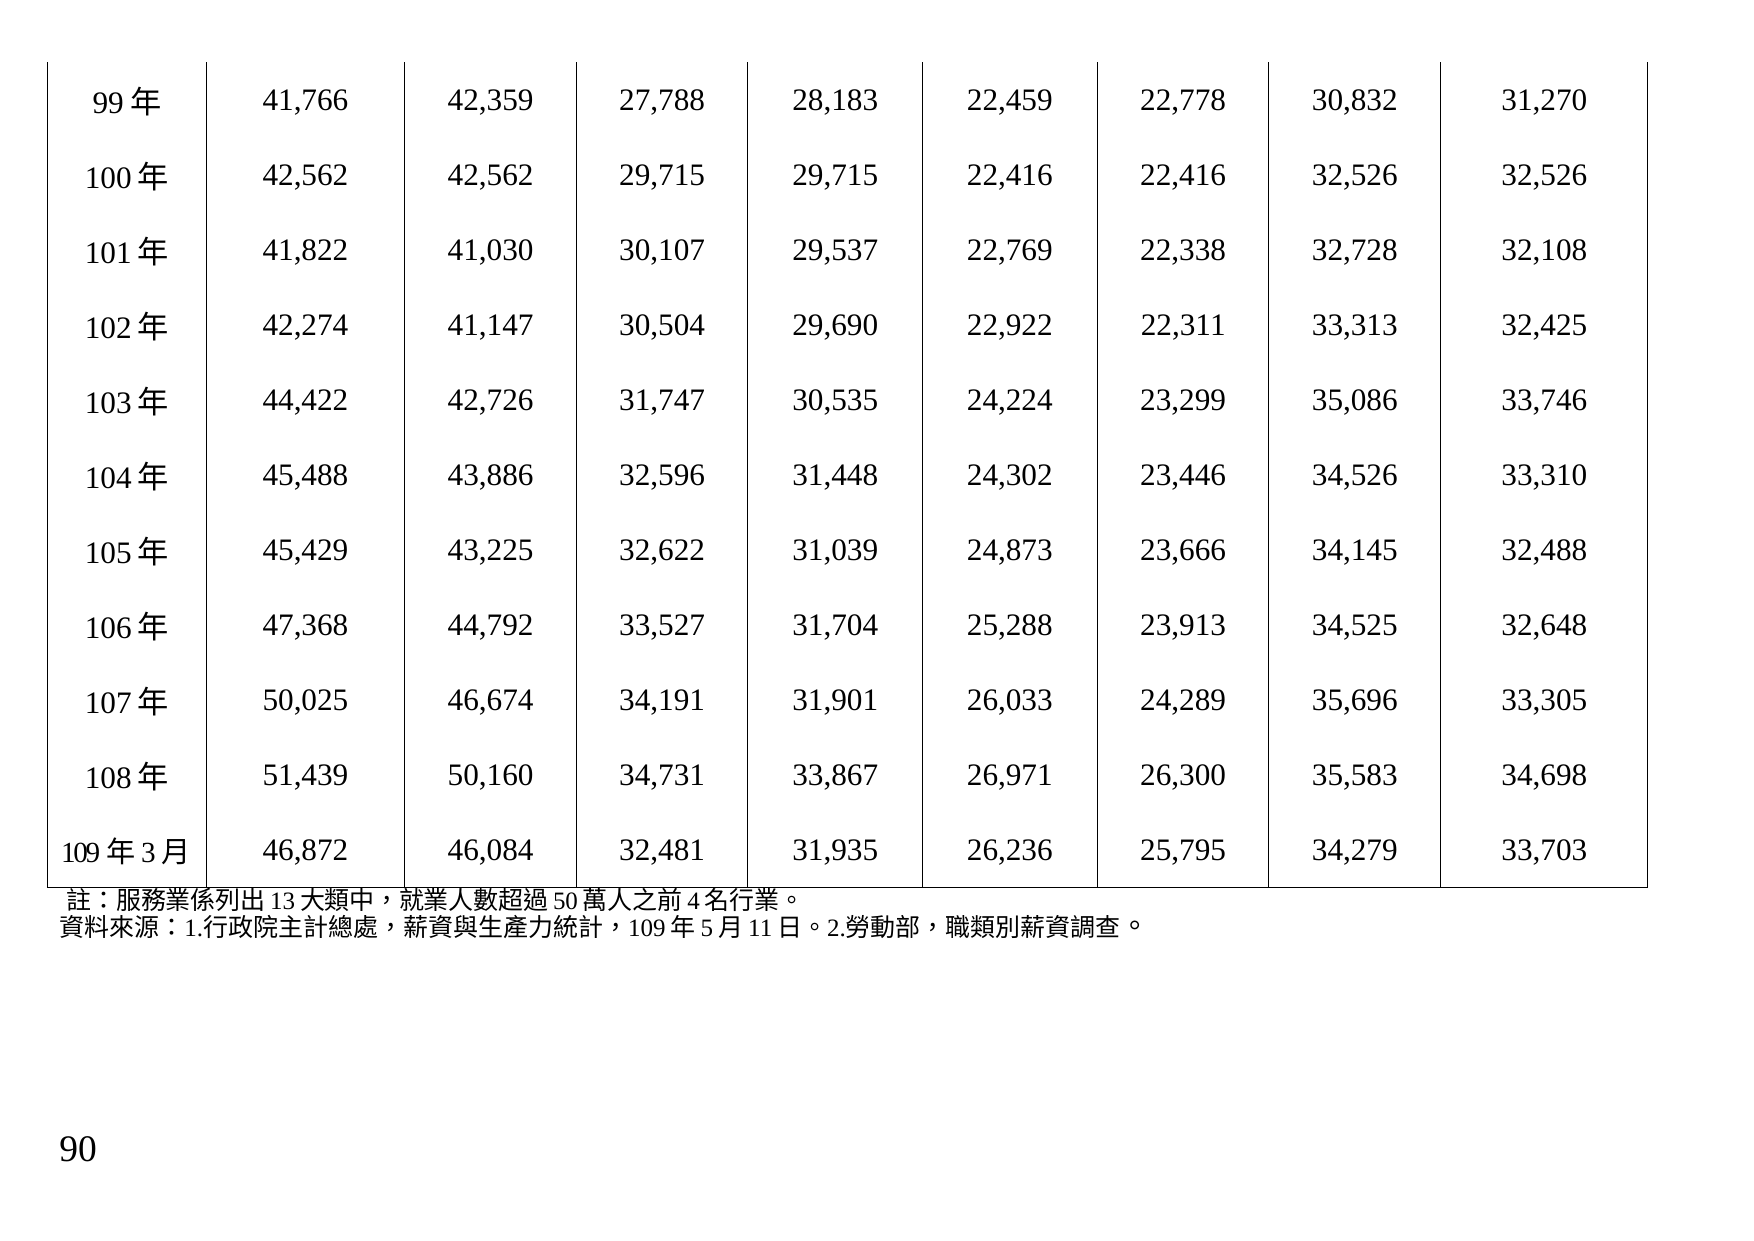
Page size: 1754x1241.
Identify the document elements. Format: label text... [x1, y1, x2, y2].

table_cell 29,715 [748, 137, 922, 212]
table_cell 42,274 [207, 287, 404, 362]
table_cell 28,183 [748, 62, 922, 137]
table_cell 30,535 [748, 362, 922, 437]
table_cell 35,696 [1269, 662, 1440, 737]
table_cell 30,504 [577, 287, 747, 362]
table_cell 25,795 [1098, 812, 1268, 887]
table_cell 34,526 [1269, 437, 1440, 512]
table_cell 108年 [48, 737, 206, 812]
table_cell 33,703 [1441, 812, 1647, 887]
table_cell 42,562 [207, 137, 404, 212]
table_cell 45,429 [207, 512, 404, 587]
table_cell 32,526 [1269, 137, 1440, 212]
table_cell 32,596 [577, 437, 747, 512]
table_cell 22,769 [923, 212, 1097, 287]
table_cell 31,901 [748, 662, 922, 737]
table_cell 30,832 [1269, 62, 1440, 137]
table_cell 100年 [48, 137, 206, 212]
table_cell 23,913 [1098, 587, 1268, 662]
table_cell 23,666 [1098, 512, 1268, 587]
table_cell 35,583 [1269, 737, 1440, 812]
table_cell 50,025 [207, 662, 404, 737]
table_cell 44,792 [405, 587, 576, 662]
table_cell 26,971 [923, 737, 1097, 812]
text 資料來源：1.行政院主計總處，薪資與生產力統計，109年5月11日。2.勞動部，職類別薪資調查。 [59, 915, 1636, 942]
table_cell 32,728 [1269, 212, 1440, 287]
table_cell 22,459 [923, 62, 1097, 137]
table_cell 31,747 [577, 362, 747, 437]
table_cell 43,225 [405, 512, 576, 587]
table_cell 32,622 [577, 512, 747, 587]
table_cell 34,525 [1269, 587, 1440, 662]
table_cell 46,084 [405, 812, 576, 887]
table_cell 34,191 [577, 662, 747, 737]
table_cell 31,935 [748, 812, 922, 887]
table_cell 44,422 [207, 362, 404, 437]
table_cell 41,147 [405, 287, 576, 362]
table_cell 42,562 [405, 137, 576, 212]
table_cell 29,715 [577, 137, 747, 212]
table_cell 30,107 [577, 212, 747, 287]
table_cell 32,648 [1441, 587, 1647, 662]
table_cell 33,305 [1441, 662, 1647, 737]
table_cell 109年3月 [48, 812, 206, 887]
table_cell 33,527 [577, 587, 747, 662]
table_cell 22,338 [1098, 212, 1268, 287]
table_cell 50,160 [405, 737, 576, 812]
table_cell 41,822 [207, 212, 404, 287]
table_cell 33,867 [748, 737, 922, 812]
table_cell 34,731 [577, 737, 747, 812]
table_cell 32,488 [1441, 512, 1647, 587]
table_cell 51,439 [207, 737, 404, 812]
table_cell 105年 [48, 512, 206, 587]
table_cell 32,481 [577, 812, 747, 887]
table_cell 24,302 [923, 437, 1097, 512]
table_cell 31,448 [748, 437, 922, 512]
table_cell 24,224 [923, 362, 1097, 437]
table_cell 101年 [48, 212, 206, 287]
table_cell 43,886 [405, 437, 576, 512]
table_cell 26,033 [923, 662, 1097, 737]
table_cell 31,270 [1441, 62, 1647, 137]
table_cell 33,313 [1269, 287, 1440, 362]
table_cell 45,488 [207, 437, 404, 512]
table_cell 33,310 [1441, 437, 1647, 512]
table_cell 31,039 [748, 512, 922, 587]
table_cell 22,416 [923, 137, 1097, 212]
table_cell 42,359 [405, 62, 576, 137]
table_cell 22,311 [1098, 287, 1268, 362]
table_cell 23,299 [1098, 362, 1268, 437]
table_cell 107年 [48, 662, 206, 737]
table_cell 46,674 [405, 662, 576, 737]
table_cell 31,704 [748, 587, 922, 662]
table_cell 34,698 [1441, 737, 1647, 812]
table_cell 29,537 [748, 212, 922, 287]
table_cell 22,416 [1098, 137, 1268, 212]
table_cell 42,726 [405, 362, 576, 437]
table_cell 27,788 [577, 62, 747, 137]
table_cell 47,368 [207, 587, 404, 662]
table_cell 102年 [48, 287, 206, 362]
table_cell 22,778 [1098, 62, 1268, 137]
table_cell 35,086 [1269, 362, 1440, 437]
table_cell 22,922 [923, 287, 1097, 362]
table_cell 33,746 [1441, 362, 1647, 437]
table_cell 99年 [48, 62, 206, 137]
table_cell 24,873 [923, 512, 1097, 587]
table_cell 34,145 [1269, 512, 1440, 587]
table_cell 32,425 [1441, 287, 1647, 362]
table_cell 29,690 [748, 287, 922, 362]
text 註：服務業係列出13大類中，就業人數超過50萬人之前4名行業。 [66, 888, 1636, 915]
table_cell 24,289 [1098, 662, 1268, 737]
table_cell 32,526 [1441, 137, 1647, 212]
table_cell 46,872 [207, 812, 404, 887]
table_cell 34,279 [1269, 812, 1440, 887]
table_cell 32,108 [1441, 212, 1647, 287]
table_cell 41,766 [207, 62, 404, 137]
table_cell 103年 [48, 362, 206, 437]
table_cell 23,446 [1098, 437, 1268, 512]
table_cell 26,236 [923, 812, 1097, 887]
table_cell 26,300 [1098, 737, 1268, 812]
table_cell 106年 [48, 587, 206, 662]
table_cell 104年 [48, 437, 206, 512]
table_cell 25,288 [923, 587, 1097, 662]
table_cell 41,030 [405, 212, 576, 287]
